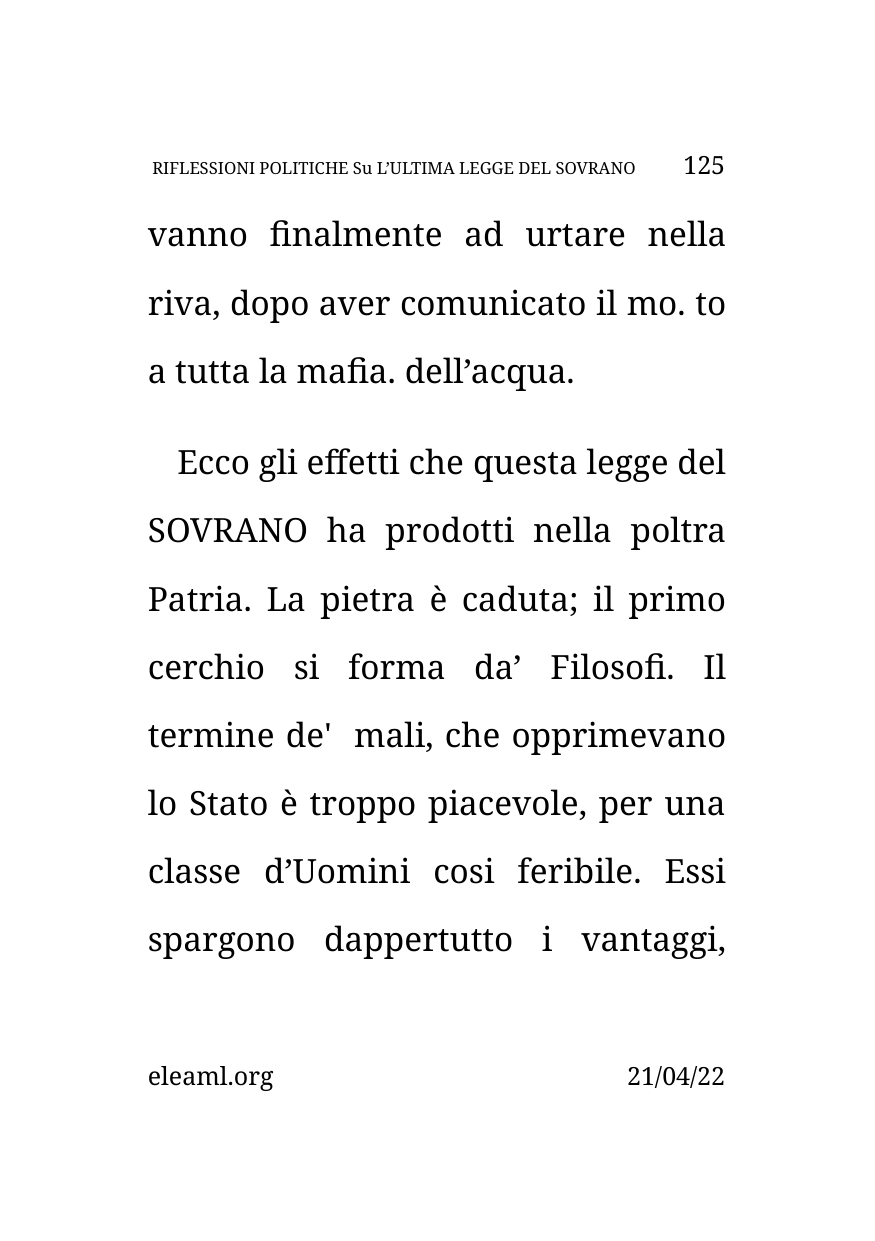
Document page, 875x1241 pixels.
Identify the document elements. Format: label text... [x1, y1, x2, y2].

text vanno finalmente ad urtare nella riva, dopo aver comunicato il mo. to a tutta la mafia. dell’acqua. [148, 211, 726, 393]
text Ecco gli effetti che questa legge del SOVRANO ha prodotti nella poltra Patria. La pietra è caduta; il primo cerchio si forma da’ Filosofi. Il termine de' mali, che opprimevano lo Stato è troppo piacevole, per una classe d’Uomini cosi feribile. Essi spargono dappertutto i vantaggi, [148, 439, 726, 961]
